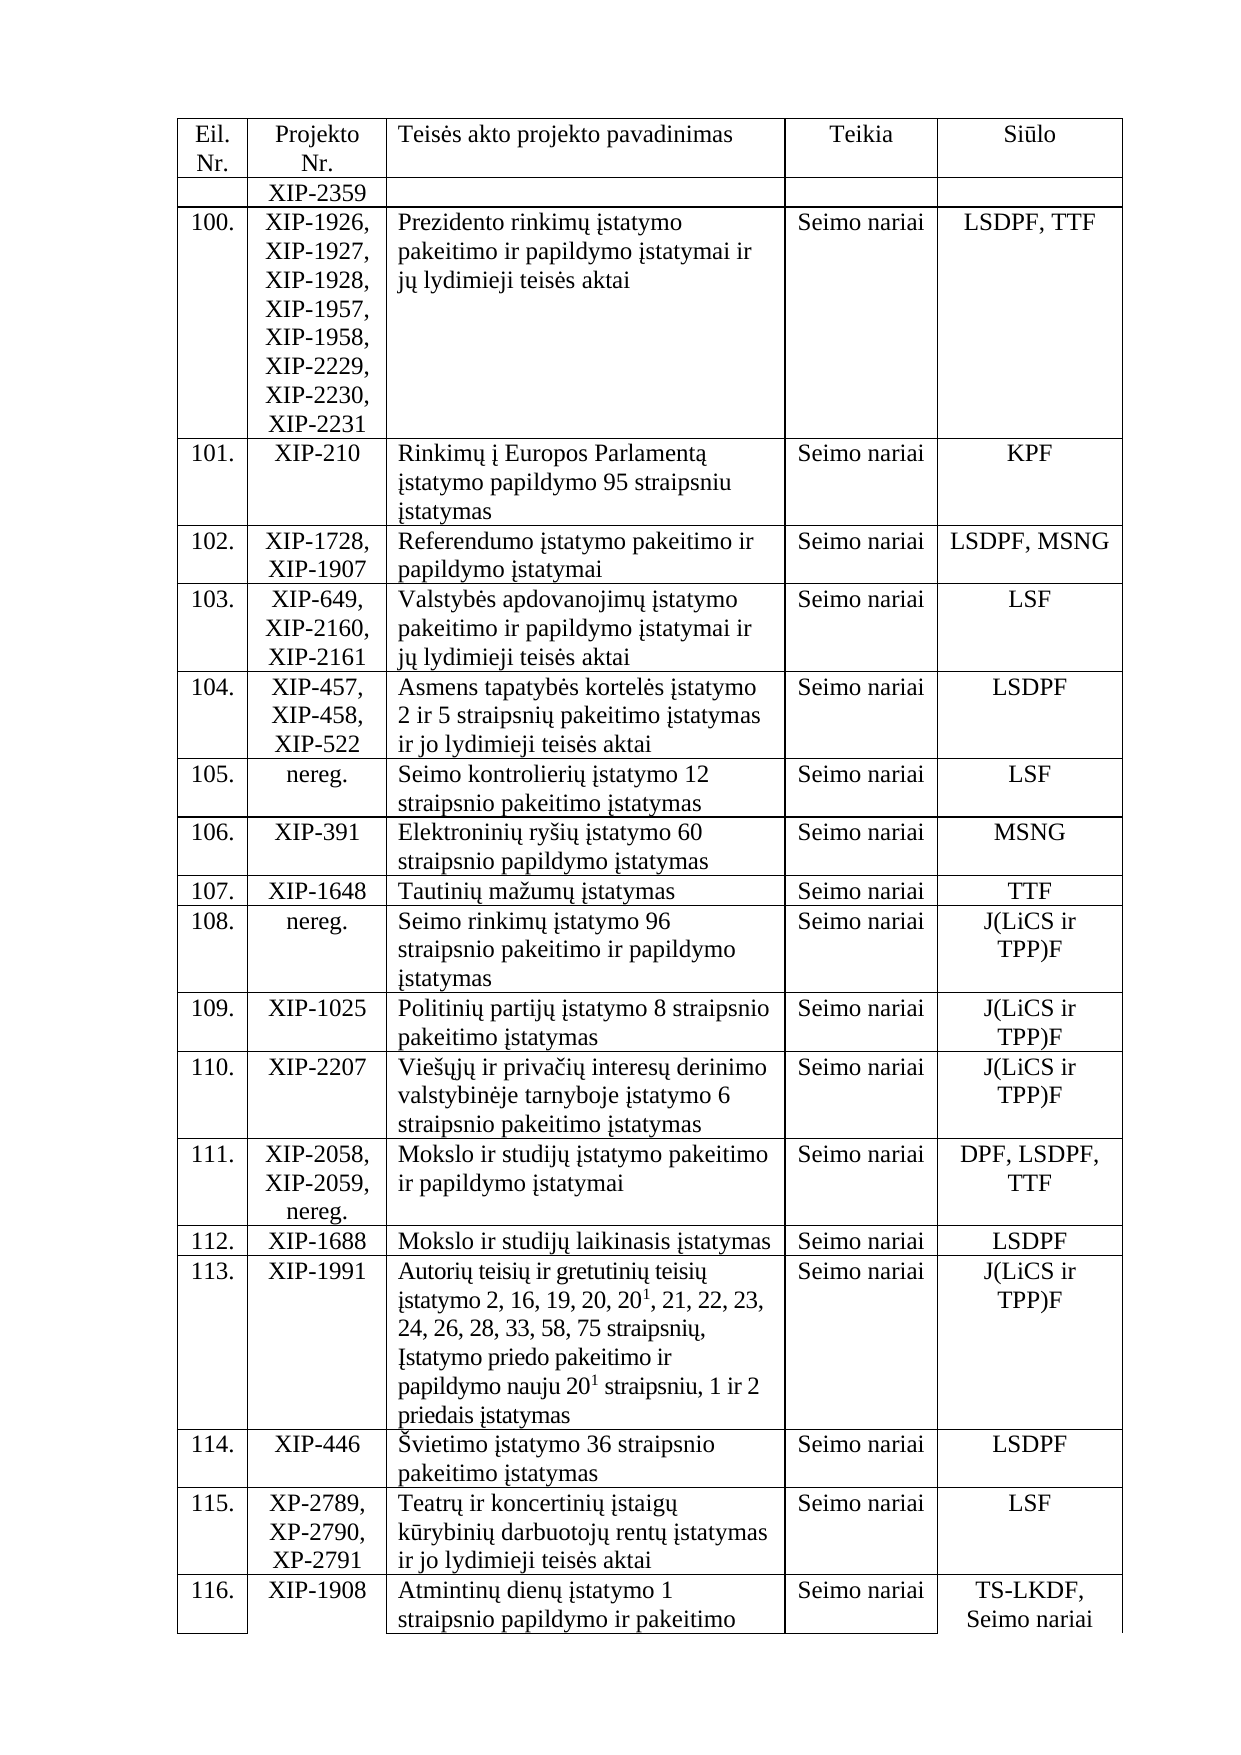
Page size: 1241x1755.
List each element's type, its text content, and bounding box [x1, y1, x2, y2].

table_cell Seimo nariai [786, 1052, 937, 1138]
table_cell XIP-446 [248, 1430, 386, 1487]
table_cell Politinių partijų įstatymo 8 straipsnio pakeitimo įstatymas [387, 993, 784, 1051]
table_cell XIP-1688 [248, 1226, 386, 1255]
table_cell LSF [938, 1488, 1122, 1574]
table_cell XIP-1908 [248, 1575, 386, 1633]
table_cell Viešųjų ir privačių interesų derinimo valstybinėje tarnyboje įstatymo 6 straipsnio pakeitimo įstatymas [387, 1052, 784, 1138]
table_cell LSDPF, MSNG [938, 526, 1122, 583]
table_cell LSDPF [938, 672, 1122, 758]
table_cell Seimo kontrolierių įstatymo 12 straipsnio pakeitimo įstatymas [387, 759, 784, 816]
table_header Siūlo [938, 119, 1122, 177]
table_cell nereg. [248, 906, 386, 992]
table_cell XIP-1728, XIP-1907 [248, 526, 386, 583]
table_cell XIP-1025 [248, 993, 386, 1051]
table_cell XIP-1648 [248, 876, 386, 905]
table_cell Seimo nariai [786, 208, 937, 437]
table_cell J(LiCS ir TPP)F [938, 1052, 1122, 1138]
table_cell XP-2789, XP-2790, XP-2791 [248, 1488, 386, 1574]
table_cell MSNG [938, 818, 1122, 875]
table_cell 105. [178, 759, 247, 816]
table_cell XIP-2359 [248, 178, 386, 206]
table_cell Valstybės apdovanojimų įstatymo pakeitimo ir papildymo įstatymai ir jų lydimieji teisės aktai [387, 584, 784, 671]
table_cell Asmens tapatybės kortelės įstatymo 2 ir 5 straipsnių pakeitimo įstatymas ir jo lydimieji teisės aktai [387, 672, 784, 758]
table_cell J(LiCS ir TPP)F [938, 993, 1122, 1051]
table_cell Seimo nariai [786, 439, 937, 525]
table_cell Seimo nariai [786, 672, 937, 758]
table_cell Mokslo ir studijų įstatymo pakeitimo ir papildymo įstatymai [387, 1139, 784, 1225]
table_cell 110. [178, 1052, 247, 1138]
table_cell DPF, LSDPF, TTF [938, 1139, 1122, 1225]
table_cell TTF [938, 876, 1122, 905]
table_cell Atmintinų dienų įstatymo 1 straipsnio papildymo ir pakeitimo [387, 1575, 784, 1633]
table_cell Teatrų ir koncertinių įstaigų kūrybinių darbuotojų rentų įstatymas ir jo lydimieji teisės aktai [387, 1488, 784, 1574]
table_cell 101. [178, 439, 247, 525]
table_cell XIP-649, XIP-2160, XIP-2161 [248, 584, 386, 671]
table_cell LSF [938, 584, 1122, 671]
table_header Teisės akto projekto pavadinimas [387, 119, 784, 177]
table_cell 100. [178, 208, 247, 437]
table_cell 102. [178, 526, 247, 583]
table_cell Rinkimų į Europos Parlamentą įstatymo papildymo 95 straipsniu įstatymas [387, 439, 784, 525]
table_cell 114. [178, 1430, 247, 1487]
table_cell 106. [178, 818, 247, 875]
table_cell 111. [178, 1139, 247, 1225]
table_cell XIP-391 [248, 818, 386, 875]
table_cell [178, 178, 247, 206]
table_cell Seimo nariai [786, 1430, 937, 1487]
table_cell Seimo nariai [786, 906, 937, 992]
table_header Teikia [786, 119, 937, 177]
table_cell Seimo nariai [786, 1575, 937, 1633]
table_cell 116. [178, 1575, 247, 1633]
table_cell 109. [178, 993, 247, 1051]
table_cell Seimo nariai [786, 993, 937, 1051]
table_cell XIP-210 [248, 439, 386, 525]
table_cell Seimo nariai [786, 759, 937, 816]
table_cell Seimo nariai [786, 584, 937, 671]
table_cell Mokslo ir studijų laikinasis įstatymas [387, 1226, 784, 1255]
table_cell XIP-1926, XIP-1927, XIP-1928, XIP-1957, XIP-1958, XIP-2229, XIP-2230, XIP-2231 [248, 208, 386, 437]
table_cell TS-LKDF, Seimo nariai [938, 1575, 1122, 1633]
table_cell 113. [178, 1256, 247, 1428]
table_cell nereg. [248, 759, 386, 816]
table_cell J(LiCS ir TPP)F [938, 906, 1122, 992]
table_cell 112. [178, 1226, 247, 1255]
table_cell LSDPF, TTF [938, 208, 1122, 437]
table_cell KPF [938, 439, 1122, 525]
table_cell Referendumo įstatymo pakeitimo ir papildymo įstatymai [387, 526, 784, 583]
table_cell LSDPF [938, 1226, 1122, 1255]
table_cell Tautinių mažumų įstatymas [387, 876, 784, 905]
table_cell LSF [938, 759, 1122, 816]
table_cell XIP-1991 [248, 1256, 386, 1428]
table_cell 115. [178, 1488, 247, 1574]
table_cell Seimo nariai [786, 1488, 937, 1574]
table_cell 108. [178, 906, 247, 992]
table_cell LSDPF [938, 1430, 1122, 1487]
table_header Eil. Nr. [178, 119, 247, 177]
table_cell Seimo nariai [786, 876, 937, 905]
table_cell 107. [178, 876, 247, 905]
table_cell XIP-457, XIP-458, XIP-522 [248, 672, 386, 758]
table_cell Švietimo įstatymo 36 straipsnio pakeitimo įstatymas [387, 1430, 784, 1487]
table_cell Seimo nariai [786, 818, 937, 875]
table_cell Prezidento rinkimų įstatymo pakeitimo ir papildymo įstatymai ir jų lydimieji teisės aktai [387, 208, 784, 437]
table_cell Seimo rinkimų įstatymo 96 straipsnio pakeitimo ir papildymo įstatymas [387, 906, 784, 992]
table_cell Seimo nariai [786, 1139, 937, 1225]
table_cell J(LiCS ir TPP)F [938, 1256, 1122, 1428]
table_cell [387, 178, 784, 206]
table_cell XIP-2207 [248, 1052, 386, 1138]
table_cell 104. [178, 672, 247, 758]
table_header Projekto Nr. [248, 119, 386, 177]
table_cell XIP-2058, XIP-2059, nereg. [248, 1139, 386, 1225]
table_cell [786, 178, 937, 206]
table_cell Seimo nariai [786, 1256, 937, 1428]
table_cell Elektroninių ryšių įstatymo 60 straipsnio papildymo įstatymas [387, 818, 784, 875]
table_cell 103. [178, 584, 247, 671]
table_cell Seimo nariai [786, 526, 937, 583]
table_cell Autorių teisių ir gretutinių teisių įstatymo 2, 16, 19, 20, 201, 21, 22, 23, 24, 26, 28, 33, 58, 75 straipsnių, Įstatymo priedo pakeitimo ir papildymo nauju 201 straipsniu, 1 ir 2 priedais įstatymas [387, 1256, 784, 1428]
table_cell Seimo nariai [786, 1226, 937, 1255]
table_cell [938, 178, 1122, 206]
